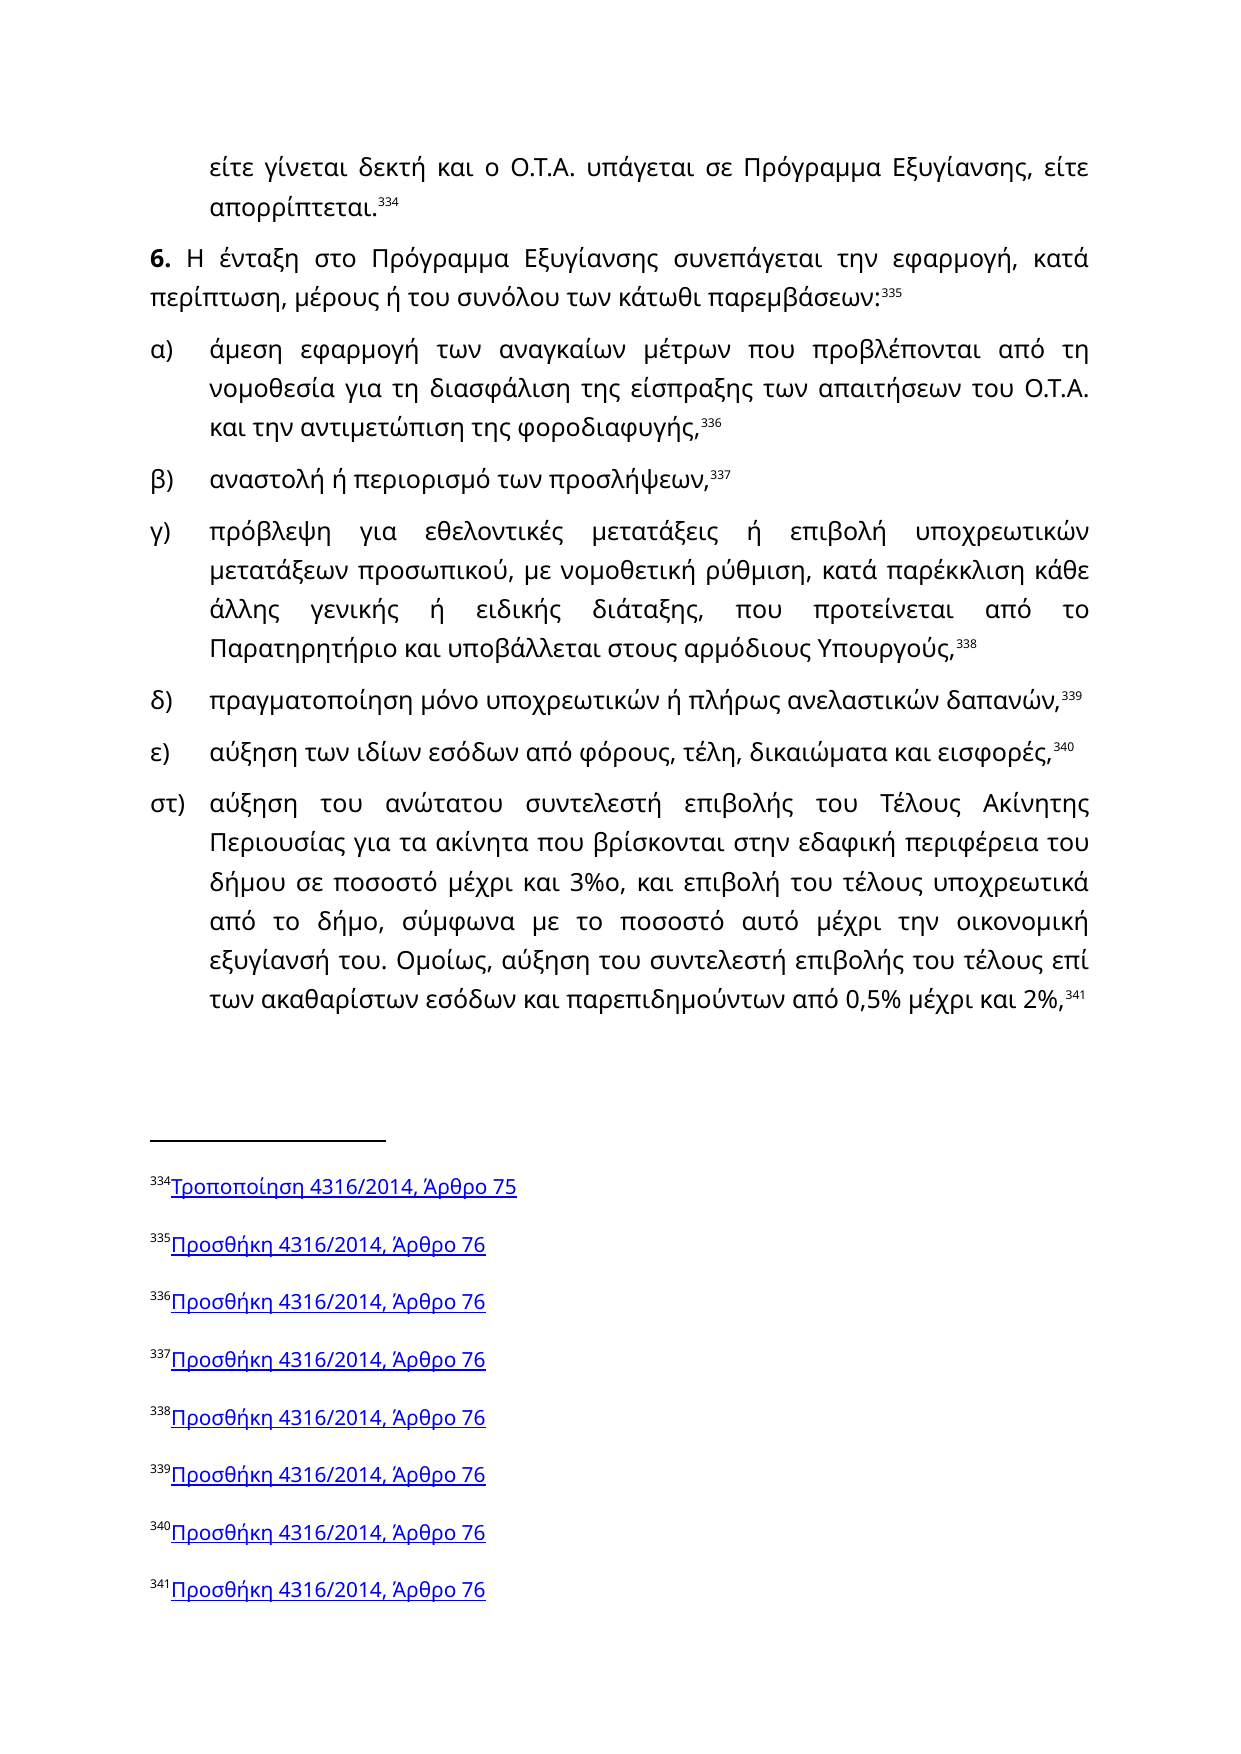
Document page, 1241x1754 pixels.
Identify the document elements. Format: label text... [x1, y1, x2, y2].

text Προσθήκη 4316/2014, Άρθρο 76 [150, 1230, 1090, 1258]
list στ) αύξηση του ανώτατου συντελεστή επιβολής του Τέλους Ακίνητης Περιουσίας για τα ακίνητα που βρίσκονται στην εδαφική περιφέρεια του δήμου σε ποσοστό μέχρι και 3%ο, και επιβολή του τέλους υποχρεωτικά από το δήμο, σύμφωνα με το ποσοστό αυτό μέχρι την οικονομική εξυγίανσή του. Ομοίως, αύξηση του συντελεστή επιβολής του τέλους επί των ακαθαρίστων εσόδων και παρεπιδημούντων από 0,5% μέχρι και 2%, [150, 786, 1090, 1016]
list ε) αύξηση των ιδίων εσόδων από φόρους, τέλη, δικαιώματα και εισφορές, [150, 734, 1090, 768]
text Τροποποίηση 4316/2014, Άρθρο 75 [150, 1172, 1090, 1201]
list γ) πρόβλεψη για εθελοντικές μετατάξεις ή επιβολή υποχρεωτικών μετατάξεων προσωπικού, με νομοθετική ρύθμιση, κατά παρέκκλιση κάθε άλλης γενικής ή ειδικής διάταξης, που προτείνεται από το Παρατηρητήριο και υποβάλλεται στους αρμόδιους Υπουργούς, [150, 513, 1090, 665]
text Προσθήκη 4316/2014, Άρθρο 76 [150, 1576, 1090, 1604]
list δ) πραγματοποίηση μόνο υποχρεωτικών ή πλήρως ανελαστικών δαπανών, [150, 682, 1090, 717]
list α) άμεση εφαρμογή των αναγκαίων μέτρων που προβλέπονται από τη νομοθεσία για τη διασφάλιση της είσπραξης των απαιτήσεων του Ο.Τ.Α. και την αντιμετώπιση της φοροδιαφυγής, [150, 332, 1090, 444]
text Προσθήκη 4316/2014, Άρθρο 76 [150, 1518, 1090, 1546]
list β) αναστολή ή περιορισμό των προσλήψεων, [150, 462, 1090, 496]
text Προσθήκη 4316/2014, Άρθρο 76 [150, 1345, 1090, 1373]
text Προσθήκη 4316/2014, Άρθρο 76 [150, 1287, 1090, 1316]
list είτε γίνεται δεκτή και ο Ο.Τ.Α. υπάγεται σε Πρόγραμμα Εξυγίανσης, είτε απορρίπτεται. [150, 150, 1090, 223]
text Προσθήκη 4316/2014, Άρθρο 76 [150, 1403, 1090, 1431]
text Προσθήκη 4316/2014, Άρθρο 76 [150, 1460, 1090, 1489]
text 6. Η ένταξη στο Πρόγραμμα Εξυγίανσης συνεπάγεται την εφαρμογή, κατά περίπτωση, μέρους ή του συνόλου των κάτωθι παρεμβάσεων: [150, 241, 1090, 314]
